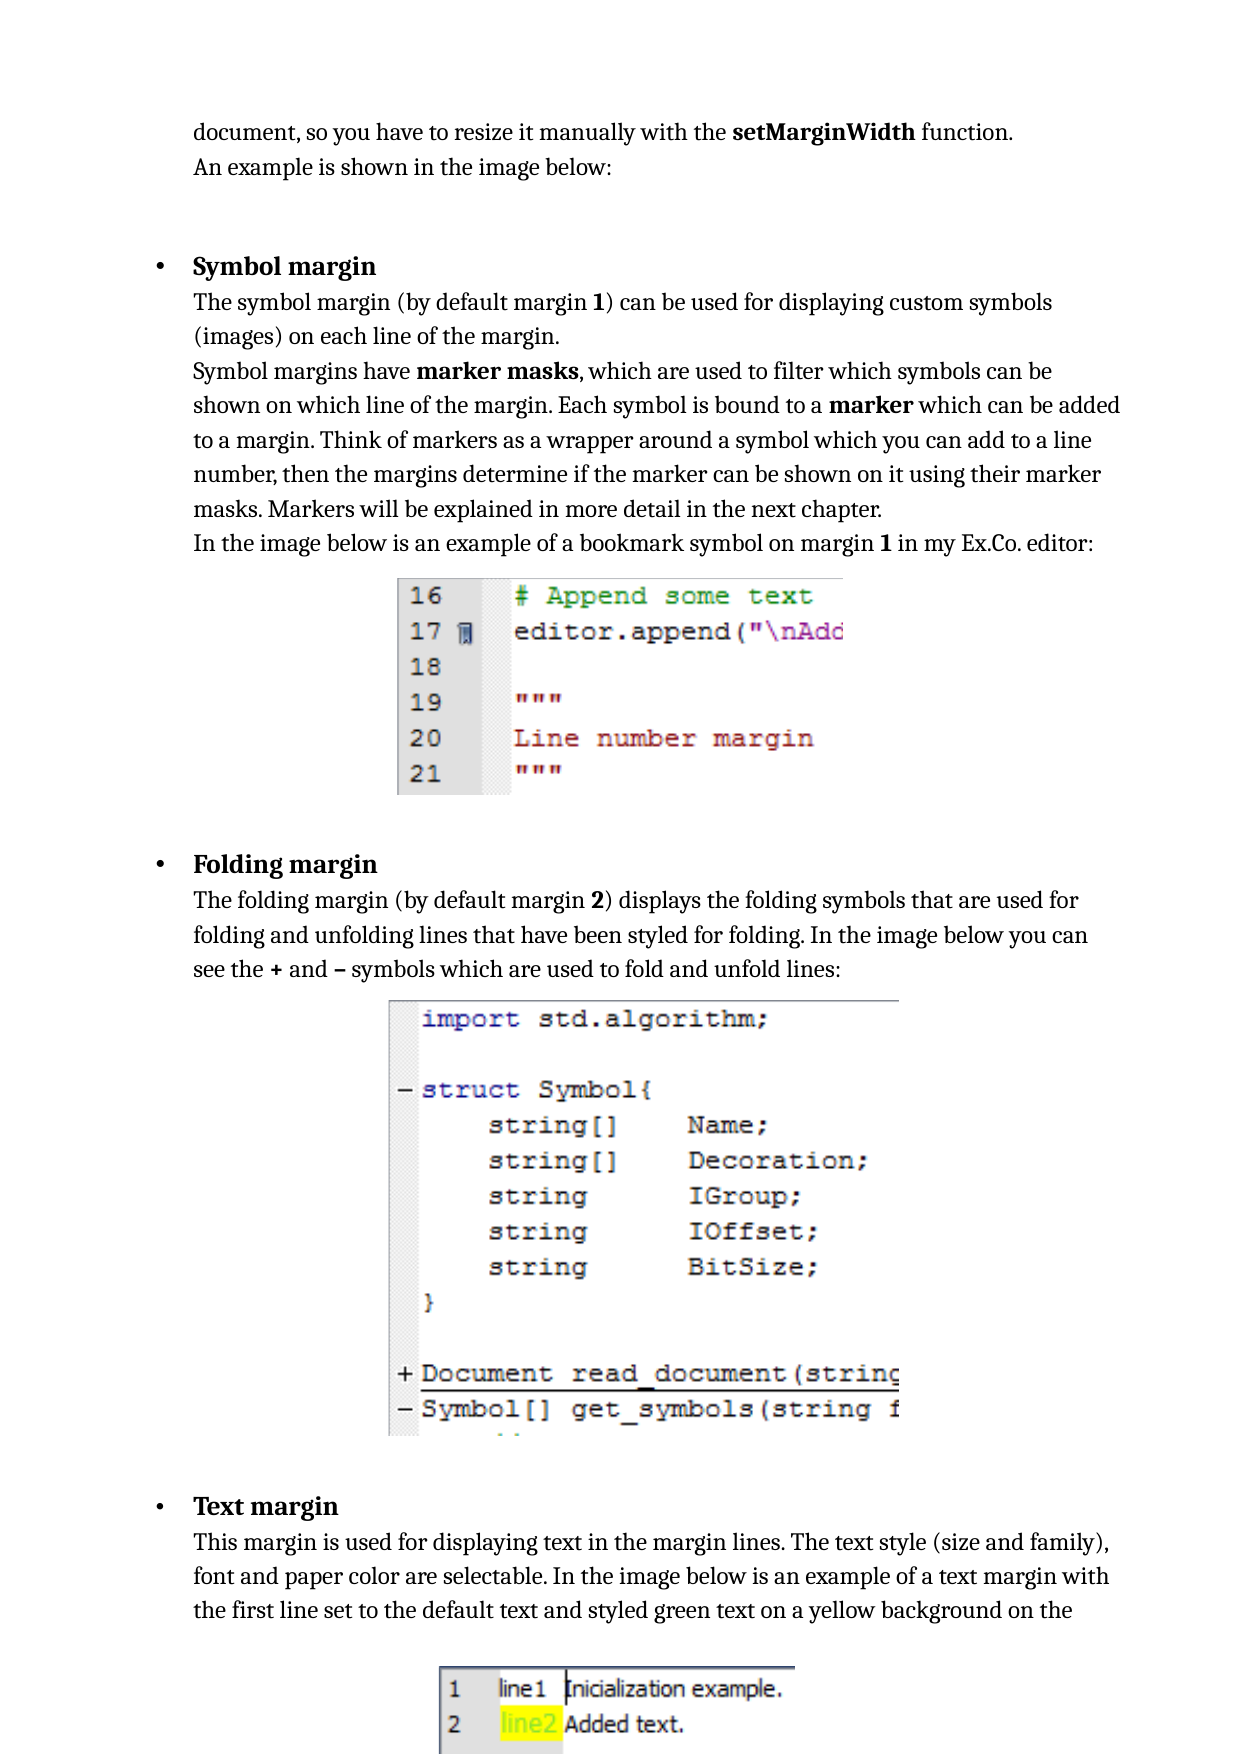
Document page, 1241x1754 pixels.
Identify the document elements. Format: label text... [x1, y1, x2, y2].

list Folding margin The folding margin (by default margin 2) displays the folding symbols that are used for folding and unfolding lines that have been styled for folding. In the image below you can see the + and – symbols which are used to fold and unfold lines: [156, 849, 1122, 984]
picture [438, 1666, 795, 1754]
picture [388, 1000, 899, 1436]
list document, so you have to resize it manually with the setMarginWidth function. An example is shown in the image below: [156, 118, 1122, 181]
list Text margin This margin is used for displaying text in the margin lines. The text style (size and family), font and paper color are selectable. In the image below is an example of a text margin with the first line set to the default text and styled green text on a yellow background on the [156, 1491, 1122, 1625]
list Symbol margin The symbol margin (by default margin 1) can be used for displaying custom symbols (images) on each line of the margin. Symbol margins have marker masks, which are used to filter which symbols can be shown on which line of the margin. Each symbol is bound to a marker which can be added to a margin. Think of markers as a wrapper around a symbol which you can add to a line number, then the margins determine if the marker can be shown on it using their marker masks. Markers will be explained in more detail in the next chapter. In the image below is an example of a bookmark symbol on margin 1 in my Ex.Co. editor: [156, 251, 1122, 558]
picture [397, 578, 843, 795]
